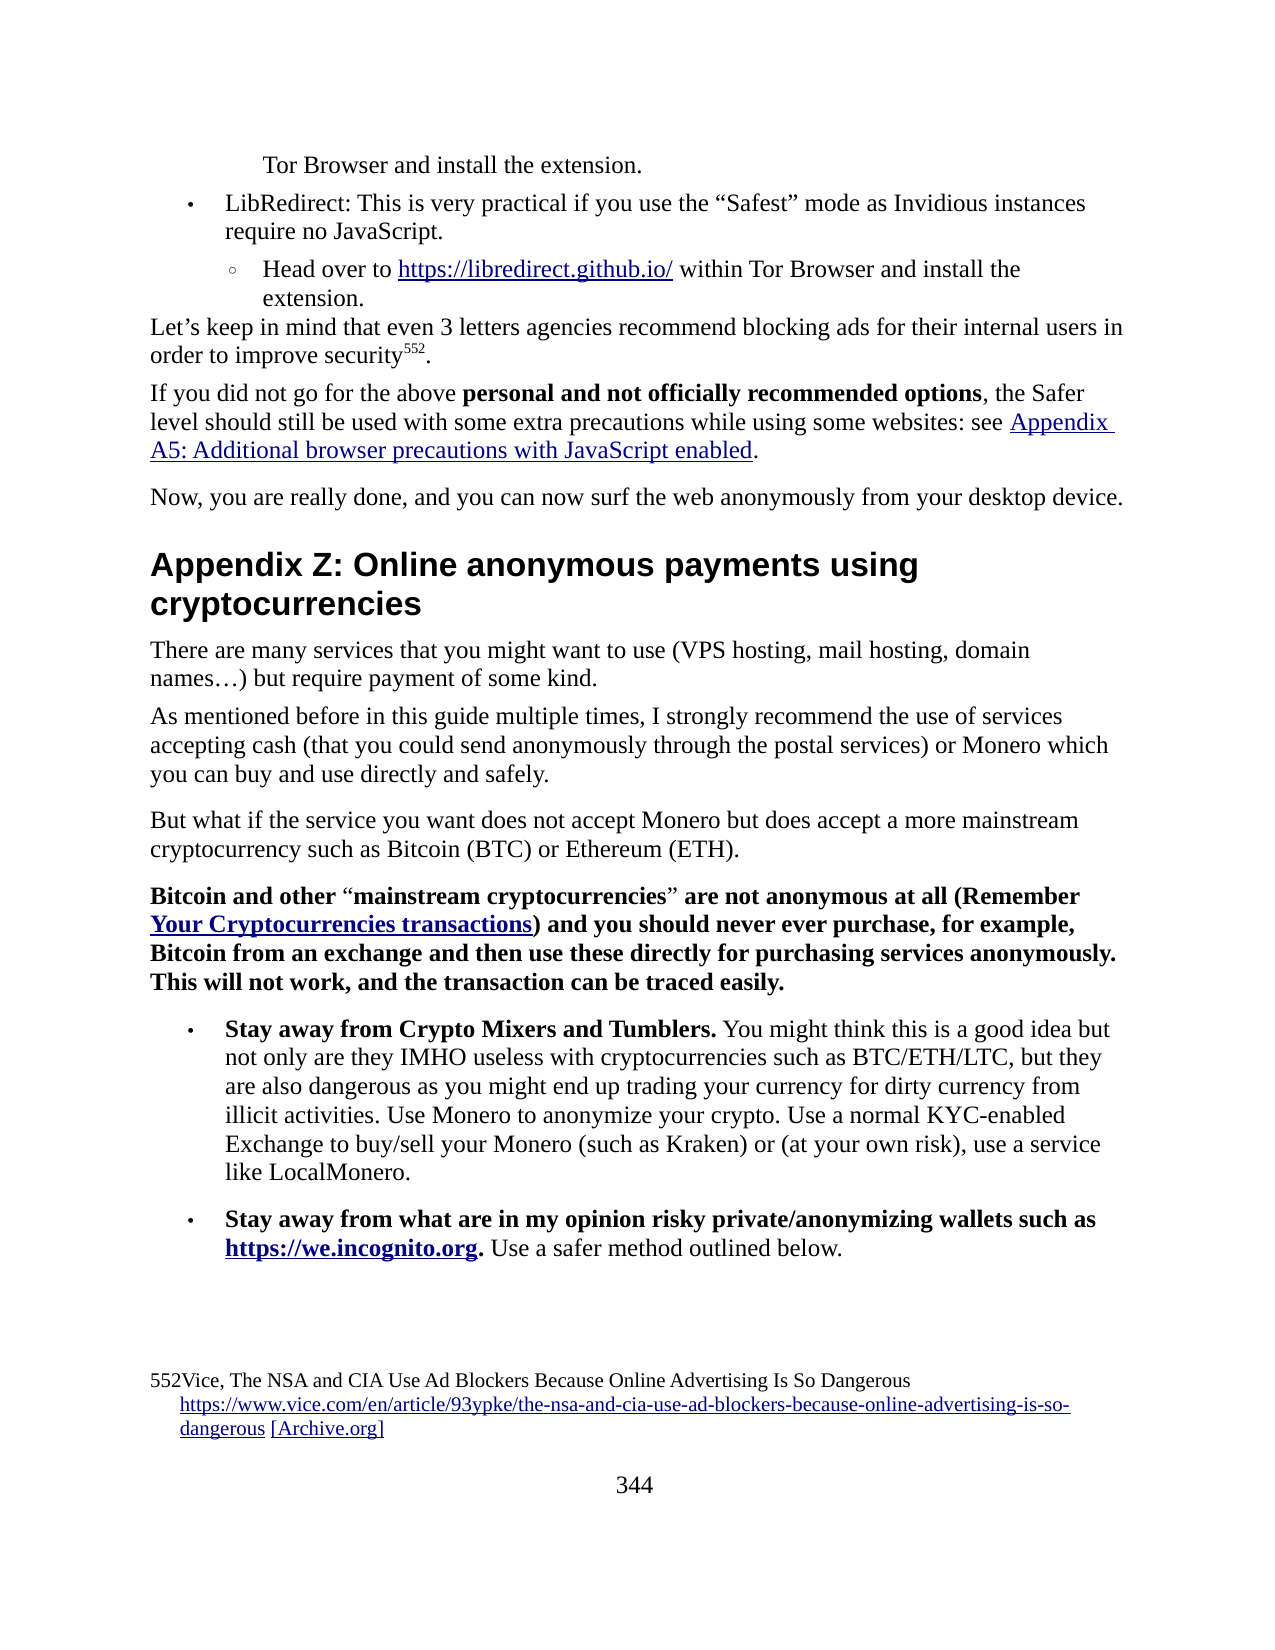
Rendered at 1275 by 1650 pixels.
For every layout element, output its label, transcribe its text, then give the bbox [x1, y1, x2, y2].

text Bitcoin and other “mainstream cryptocurrencies” are not anonymous at all (Remember Your Cryptocurrencies transactions) and you should never ever purchase, for example, Bitcoin from an exchange and then use these directly for purchasing services anonymously. This will not work, and the transaction can be traced easily. [150, 881, 1125, 996]
text If you did not go for the above personal and not officially recommended options, the Safer level should still be used with some extra precautions while using some websites: see Appendix A5: Additional browser precautions with JavaScript enabled. [150, 378, 1125, 464]
text As mentioned before in this guide multiple times, I strongly recommend the use of services accepting cash (that you could send anonymously through the postal services) or Monero which you can buy and use directly and safely. [150, 701, 1125, 787]
subtitle Appendix Z: Online anonymous payments using cryptocurrencies [150, 545, 1125, 622]
text There are many services that you might want to use (VPS hosting, mail hosting, domain names…) but require payment of some kind. [150, 635, 1125, 692]
list Tor Browser and install the extension. [225, 150, 1125, 179]
list LibRedirect: This is very practical if you use the “Safest” mode as Invidious instances require no JavaScript. [187, 188, 1125, 245]
text Let’s keep in mind that even 3 letters agencies recommend blocking ads for their internal users in order to improve security. [150, 312, 1125, 369]
list Head over to https://libredirect.github.io/ within Tor Browser and install the extension. [225, 254, 1125, 312]
text But what if the service you want does not accept Monero but does accept a more mainstream cryptocurrency such as Bitcoin (BTC) or Ethereum (ETH). [150, 805, 1125, 863]
text Now, you are really done, and you can now surf the web anonymously from your desktop device. [150, 482, 1125, 511]
list Stay away from what are in my opinion risky private/anonymizing wallets such as https://we.incognito.org. Use a safer method outlined below. [187, 1204, 1125, 1262]
text Vice, The NSA and CIA Use Ad Blockers Because Online Advertising Is So Dangerous https://www.vice.com/en/article/93ypke/the-nsa-and-cia-use-ad-blockers-because-online-advertising-is-so-dangerous [Archive.org] [150, 1368, 1125, 1440]
list Stay away from Crypto Mixers and Tumblers. You might think this is a good idea but not only are they IMHO useless with cryptocurrencies such as BTC/ETH/LTC, but they are also dangerous as you might end up trading your currency for dirty currency from illicit activities. Use Monero to anonymize your crypto. Use a normal KYC-enabled Exchange to buy/sell your Monero (such as Kraken) or (at your own risk), use a service like LocalMonero. [187, 1014, 1125, 1186]
